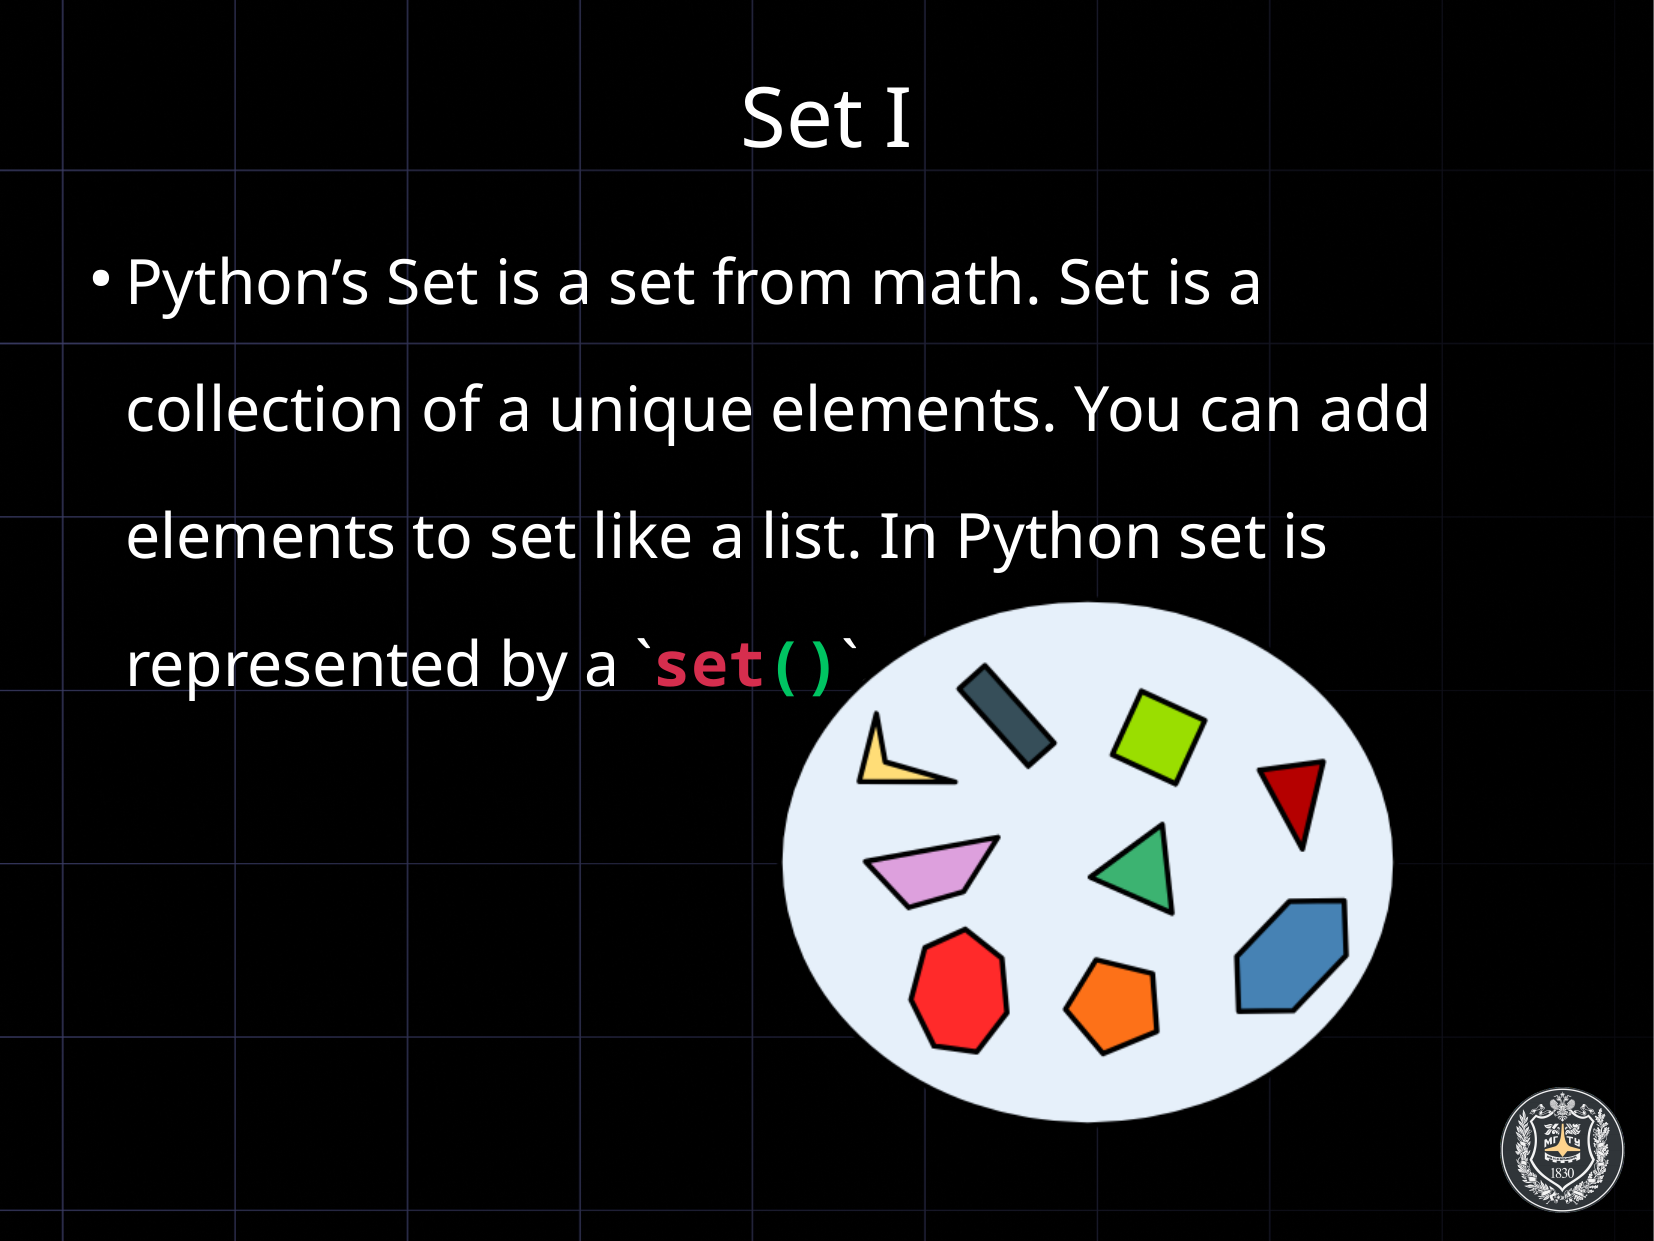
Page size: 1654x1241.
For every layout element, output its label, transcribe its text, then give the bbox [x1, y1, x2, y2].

picture [0, 0, 1654, 1241]
title Set I [82, 37, 1571, 187]
text_box Python’s Set is a set from math. Set is a collection of a unique elements. You can add elements to set like a list. In Python set is represented by a `set()`. [75, 187, 1576, 526]
